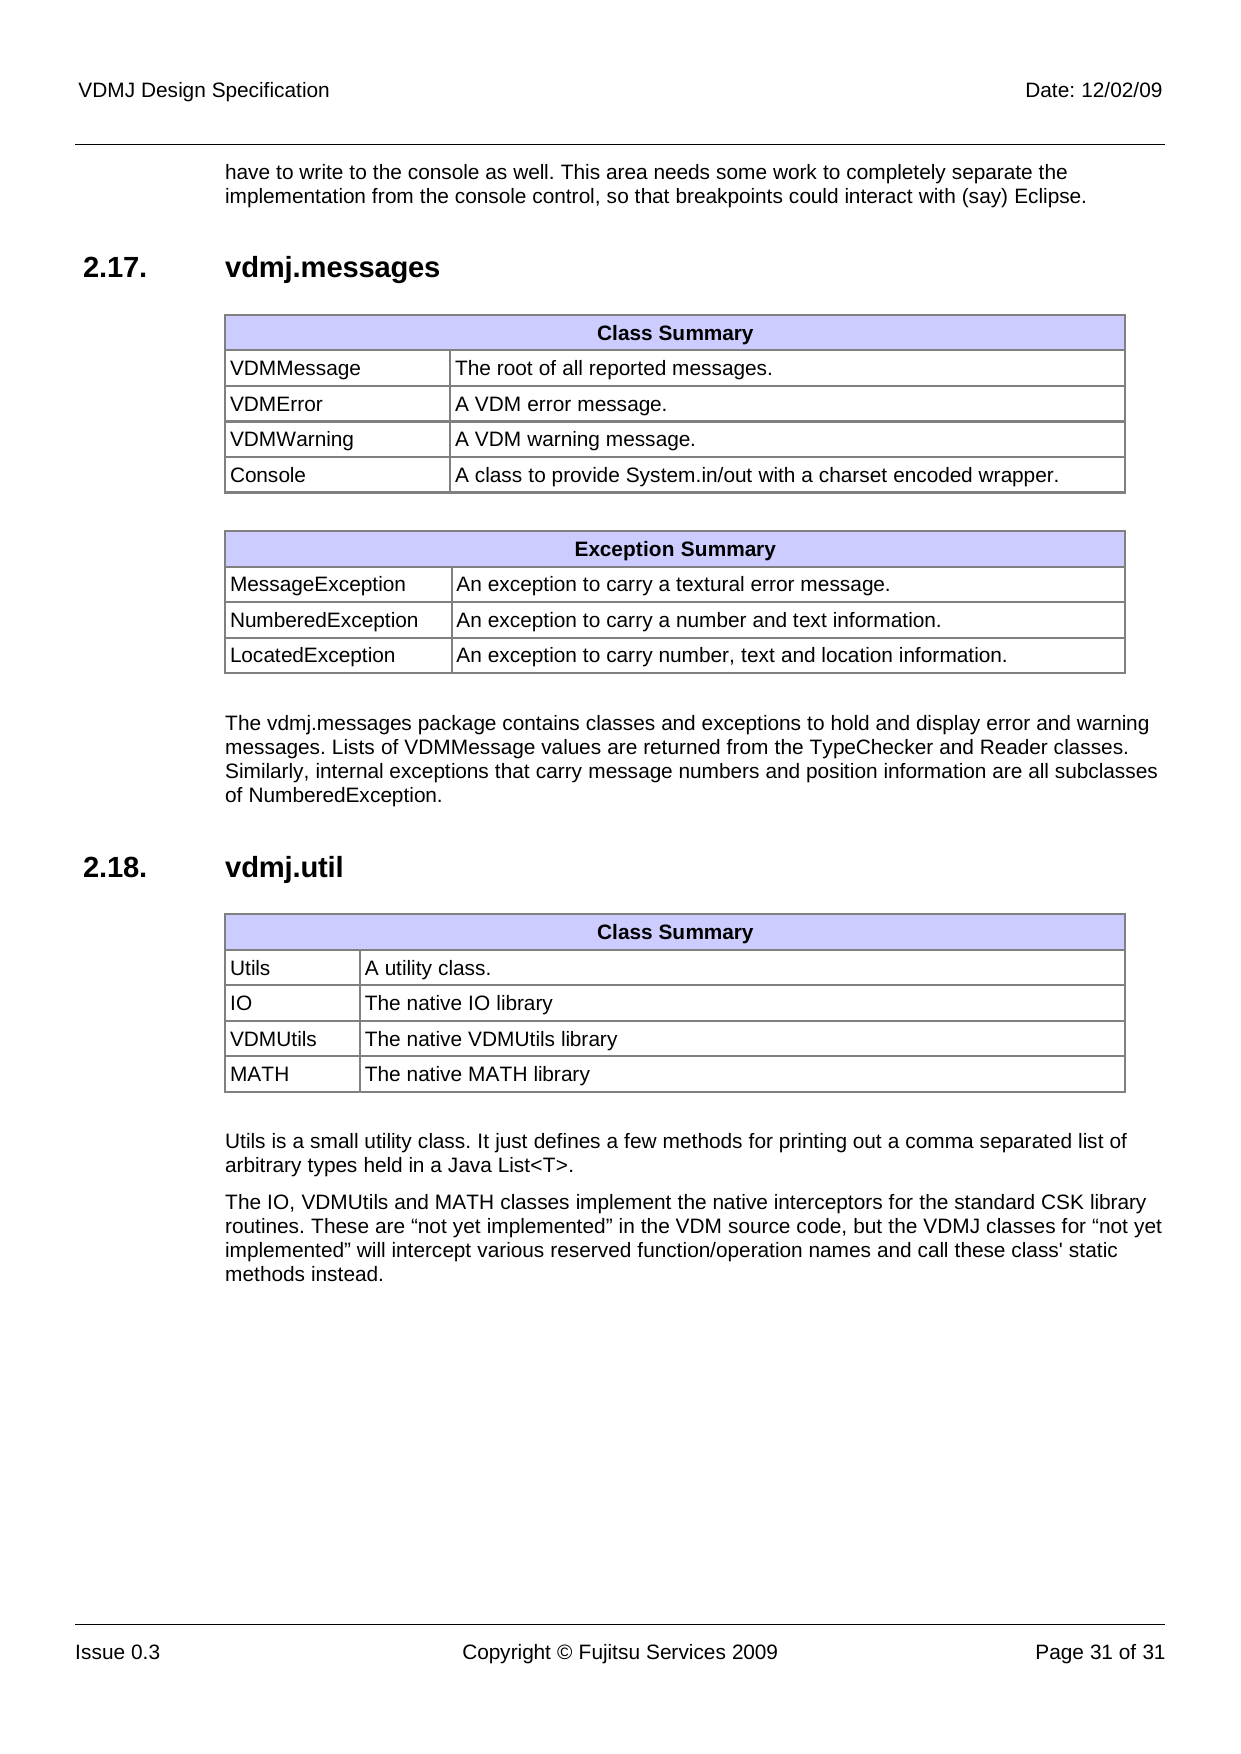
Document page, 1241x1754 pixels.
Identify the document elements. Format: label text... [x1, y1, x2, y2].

table_cell The root of all reported messages. [451, 351, 1124, 385]
table_header Class Summary [226, 915, 1124, 949]
table_cell A utility class. [361, 951, 1124, 984]
table_header Class Summary [226, 316, 1124, 349]
table_cell An exception to carry a textural error message. [453, 568, 1124, 601]
text have to write to the console as well. This area needs some work to completely separate the implementation from the console control, so that breakpoints could interact with (say) Eclipse. [225, 160, 1165, 208]
table_cell VDMWarning [226, 423, 449, 456]
table_cell An exception to carry number, text and location information. [453, 639, 1124, 672]
table_cell A VDM error message. [451, 387, 1124, 420]
text Utils is a small utility class. It just defines a few methods for printing out a comma separated list of arbitrary types held in a Java List<T>. [225, 1129, 1165, 1177]
text The IO, VDMUtils and MATH classes implement the native interceptors for the standard CSK library routines. These are “not yet implemented” in the VDM source code, but the VDMJ classes for “not yet implemented” will intercept various reserved function/operation names and call these class' static methods instead. [225, 1190, 1165, 1286]
table_cell Utils [226, 951, 359, 984]
table_cell VDMUtils [226, 1022, 359, 1055]
table_cell The native MATH library [361, 1057, 1124, 1091]
table_cell VDMMessage [226, 351, 449, 385]
table_cell LocatedException [226, 639, 451, 672]
table_cell An exception to carry a number and text information. [453, 603, 1124, 637]
table_cell MessageException [226, 568, 451, 601]
table_cell VDMError [226, 387, 449, 420]
table_cell The native IO library [361, 986, 1124, 1020]
table_cell MATH [226, 1057, 359, 1091]
table_cell Console [226, 458, 449, 491]
table_cell NumberedException [226, 603, 451, 637]
table_cell IO [226, 986, 359, 1020]
table_cell A VDM warning message. [451, 423, 1124, 456]
text The vdmj.messages package contains classes and exceptions to hold and display error and warning messages. Lists of VDMMessage values are returned from the TypeChecker and Reader classes. Similarly, internal exceptions that carry message numbers and position information are all subclasses of NumberedException. [225, 711, 1165, 807]
table_header Exception Summary [226, 532, 1124, 566]
table_cell The native VDMUtils library [361, 1022, 1124, 1055]
table_cell A class to provide System.in/out with a charset encoded wrapper. [451, 458, 1124, 491]
subtitle vdmj.util [75, 849, 1165, 883]
subtitle vdmj.messages [75, 250, 1165, 284]
